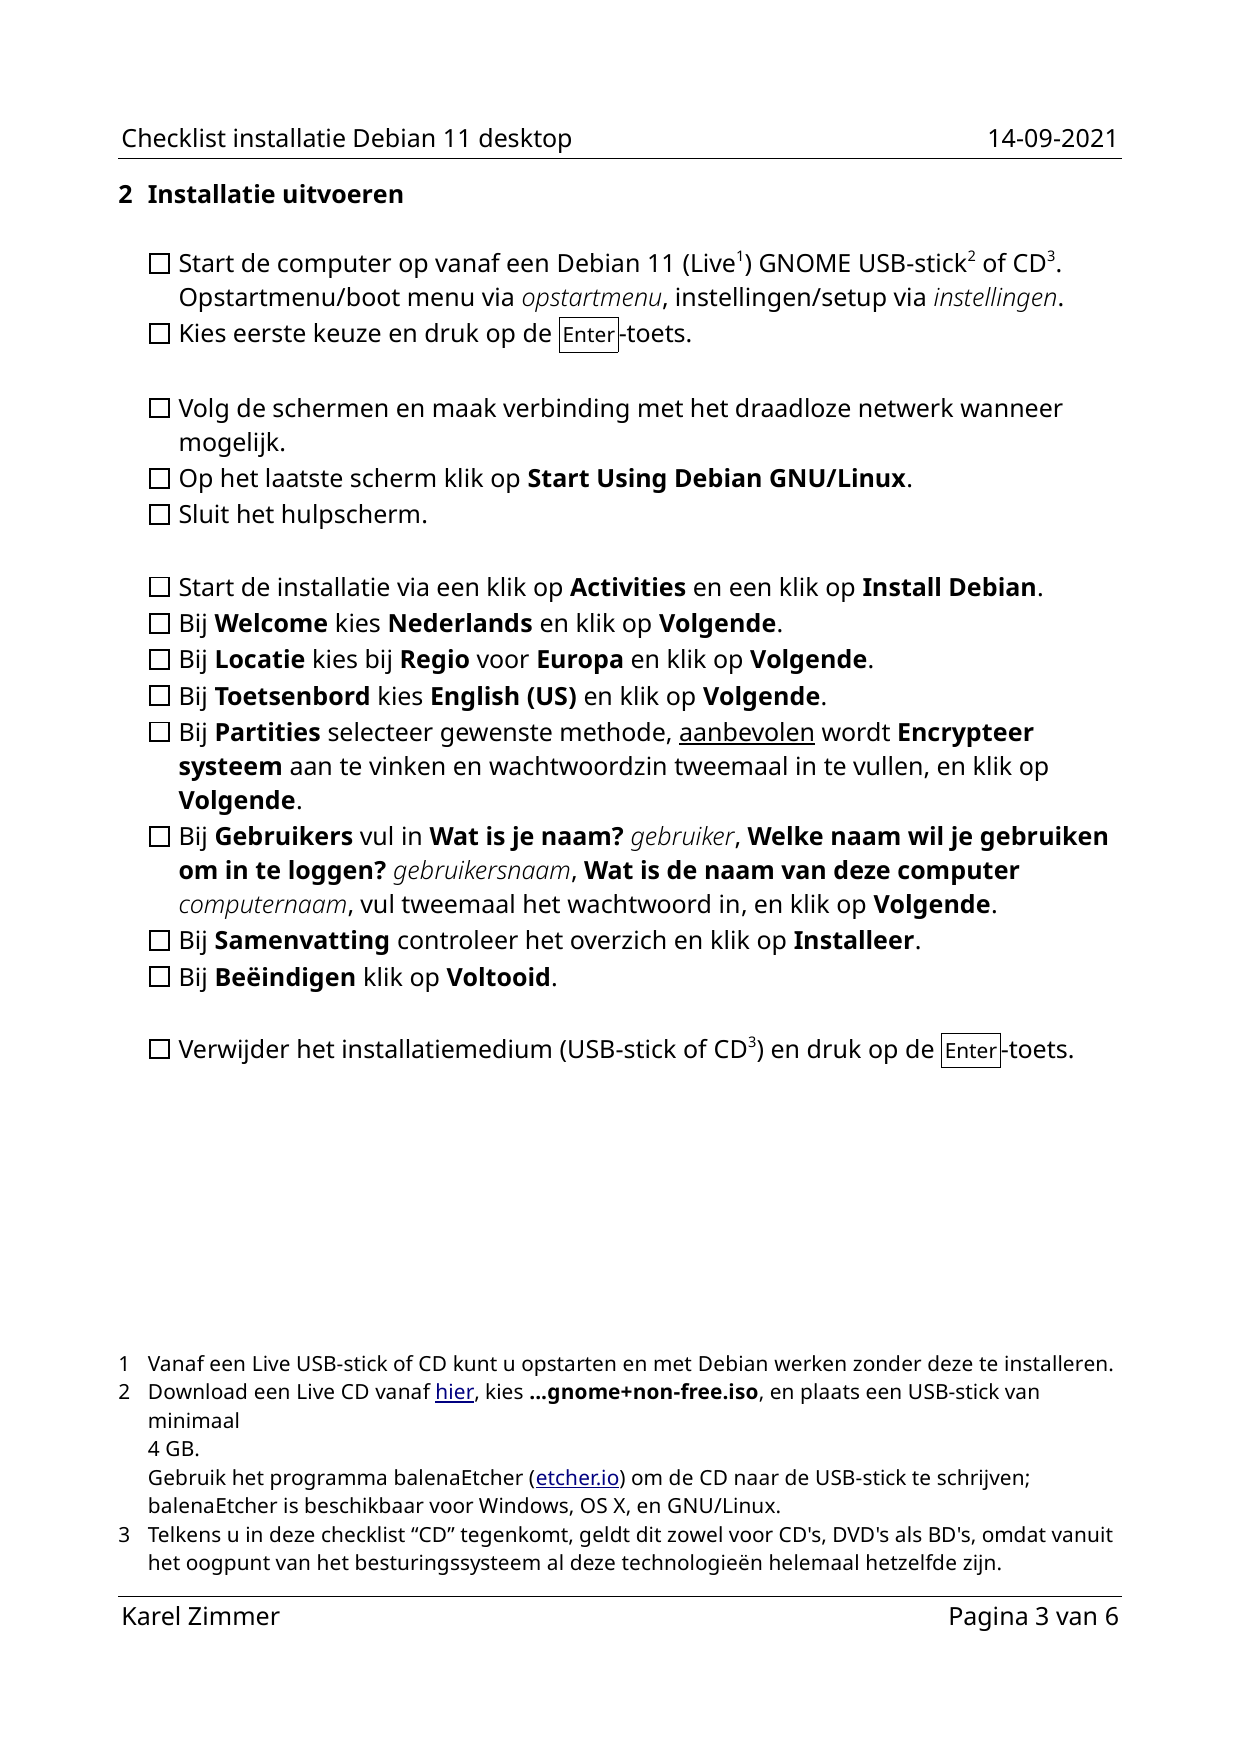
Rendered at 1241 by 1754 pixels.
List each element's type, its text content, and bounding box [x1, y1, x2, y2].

table_cell [141, 354, 177, 390]
table_cell [141, 641, 177, 677]
table_cell Start de installatie via een klik op Activities en een klik op Install Debian. [177, 569, 1121, 605]
table_cell [141, 818, 177, 922]
table_cell Bij Welcome kies Nederlands en klik op Volgende. [177, 605, 1121, 641]
table_cell Bij Samenvatting controleer het overzich en klik op Installeer. [177, 922, 1121, 958]
table_cell [177, 995, 1121, 1031]
table_cell Sluit het hulpscherm. [177, 496, 1121, 532]
table_cell Bij Partities selecteer gewenste methode, aanbevolen wordt Encrypteer systeem aan te vinken en wachtwoordzin tweemaal in te vullen, en klik op Volgende. [177, 714, 1121, 818]
table_cell [141, 714, 177, 818]
table_cell Volg de schermen en maak verbinding met het draadloze netwerk wanneer mogelijk. [177, 390, 1121, 460]
table_header [141, 245, 177, 315]
table_cell Bij Beëindigen klik op Voltooid. [177, 958, 1121, 994]
table_cell [141, 460, 177, 496]
table_cell [141, 922, 177, 958]
table_cell [141, 995, 177, 1031]
table_cell [177, 354, 1121, 390]
table_cell Bij Toetsenbord kies English (US) en klik op Volgende. [177, 678, 1121, 714]
list Installatie uitvoeren [118, 177, 1122, 211]
table_cell [141, 678, 177, 714]
table_cell [141, 315, 177, 353]
table_cell [141, 496, 177, 532]
table_cell [141, 533, 177, 569]
table_cell Bij Gebruikers vul in Wat is je naam? gebruiker, Welke naam wil je gebruiken om in te loggen? gebruikersnaam, Wat is de naam van deze computer computernaam, vul tweemaal het wachtwoord in, en klik op Volgende. [177, 818, 1121, 922]
table_cell Verwijder het installatiemedium (USB-stick of CD3) en druk op de Enter-toets. [177, 1031, 1121, 1069]
table_cell Bij Locatie kies bij Regio voor Europa en klik op Volgende. [177, 641, 1121, 677]
table_cell [141, 958, 177, 994]
table_cell [141, 390, 177, 460]
table_cell Kies eerste keuze en druk op de Enter-toets. [177, 315, 1121, 353]
table_cell Op het laatste scherm klik op Start Using Debian GNU/Linux. [177, 460, 1121, 496]
table_cell [141, 1031, 177, 1069]
table_cell [177, 533, 1121, 569]
table_cell [141, 605, 177, 641]
table_cell [141, 569, 177, 605]
table_header Start de computer op vanaf een Debian 11 (Live) GNOME USB-stick of CD. Opstartmenu/boot menu via opstartmenu, instellingen/setup via instellingen. [177, 245, 1121, 315]
